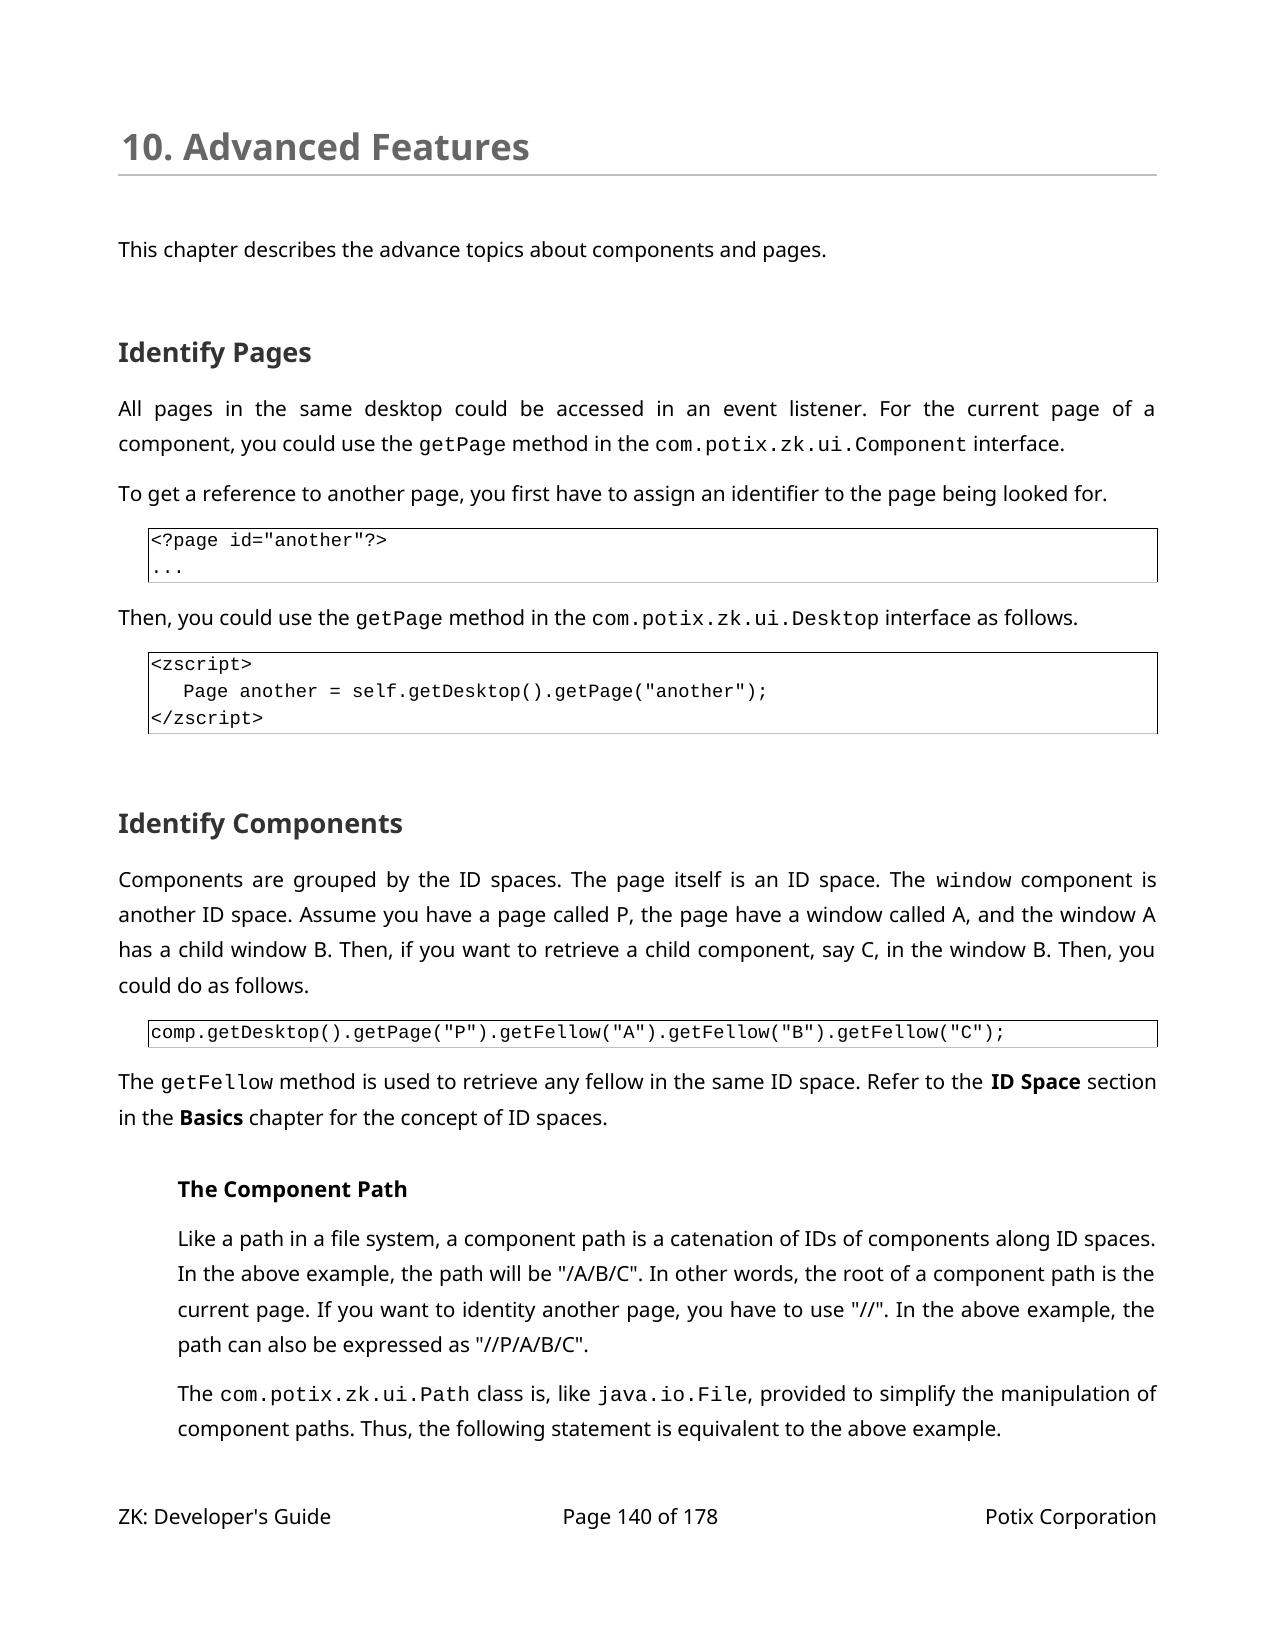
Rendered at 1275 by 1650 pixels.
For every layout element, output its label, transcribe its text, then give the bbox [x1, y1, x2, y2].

text comp.getDesktop().getPage("P").getFellow("A").getFellow("B").getFellow("C"); [149, 1021, 1157, 1047]
text <zscript> [149, 653, 1157, 676]
subtitle Identify Components [118, 804, 1157, 841]
text The getFellow method is used to retrieve any fellow in the same ID space. Refer to the ID Space section in the Basics chapter for the concept of ID spaces. [118, 1067, 1157, 1131]
subtitle Identify Pages [118, 334, 1157, 371]
text Then, you could use the getPage method in the com.potix.zk.ui.Desktop interface as follows. [118, 603, 1157, 631]
text Page another = self.getDesktop().getPage("another"); [149, 679, 1157, 703]
text ... [149, 555, 1157, 582]
text Components are grouped by the ID spaces. The page itself is an ID space. The window component is another ID space. Assume you have a page called P, the page have a window called A, and the window A has a child window B. Then, if you want to retrieve a child component, say C, in the window B. Then, you could do as follows. [118, 865, 1157, 999]
text To get a reference to another page, you first have to assign an identifier to the page being looked for. [118, 479, 1157, 507]
text The com.potix.zk.ui.Path class is, like java.io.File, provided to simplify the manipulation of component paths. Thus, the following statement is equivalent to the above example. [177, 1379, 1157, 1443]
subtitle 10. Advanced Features [118, 118, 1157, 174]
text </zscript> [149, 706, 1157, 733]
text All pages in the same desktop could be accessed in an event listener. For the current page of a component, you could use the getPage method in the com.potix.zk.ui.Component interface. [118, 394, 1157, 458]
text <?page id="another"?> [149, 529, 1157, 552]
subtitle The Component Path [177, 1174, 1157, 1204]
text Like a path in a file system, a component path is a catenation of IDs of components along ID spaces. In the above example, the path will be "/A/B/C". In other words, the root of a component path is the current page. If you want to identity another page, you have to use "//". In the above example, the path can also be expressed as "//P/A/B/C". [177, 1224, 1157, 1358]
text This chapter describes the advance topics about components and pages. [118, 235, 1157, 263]
